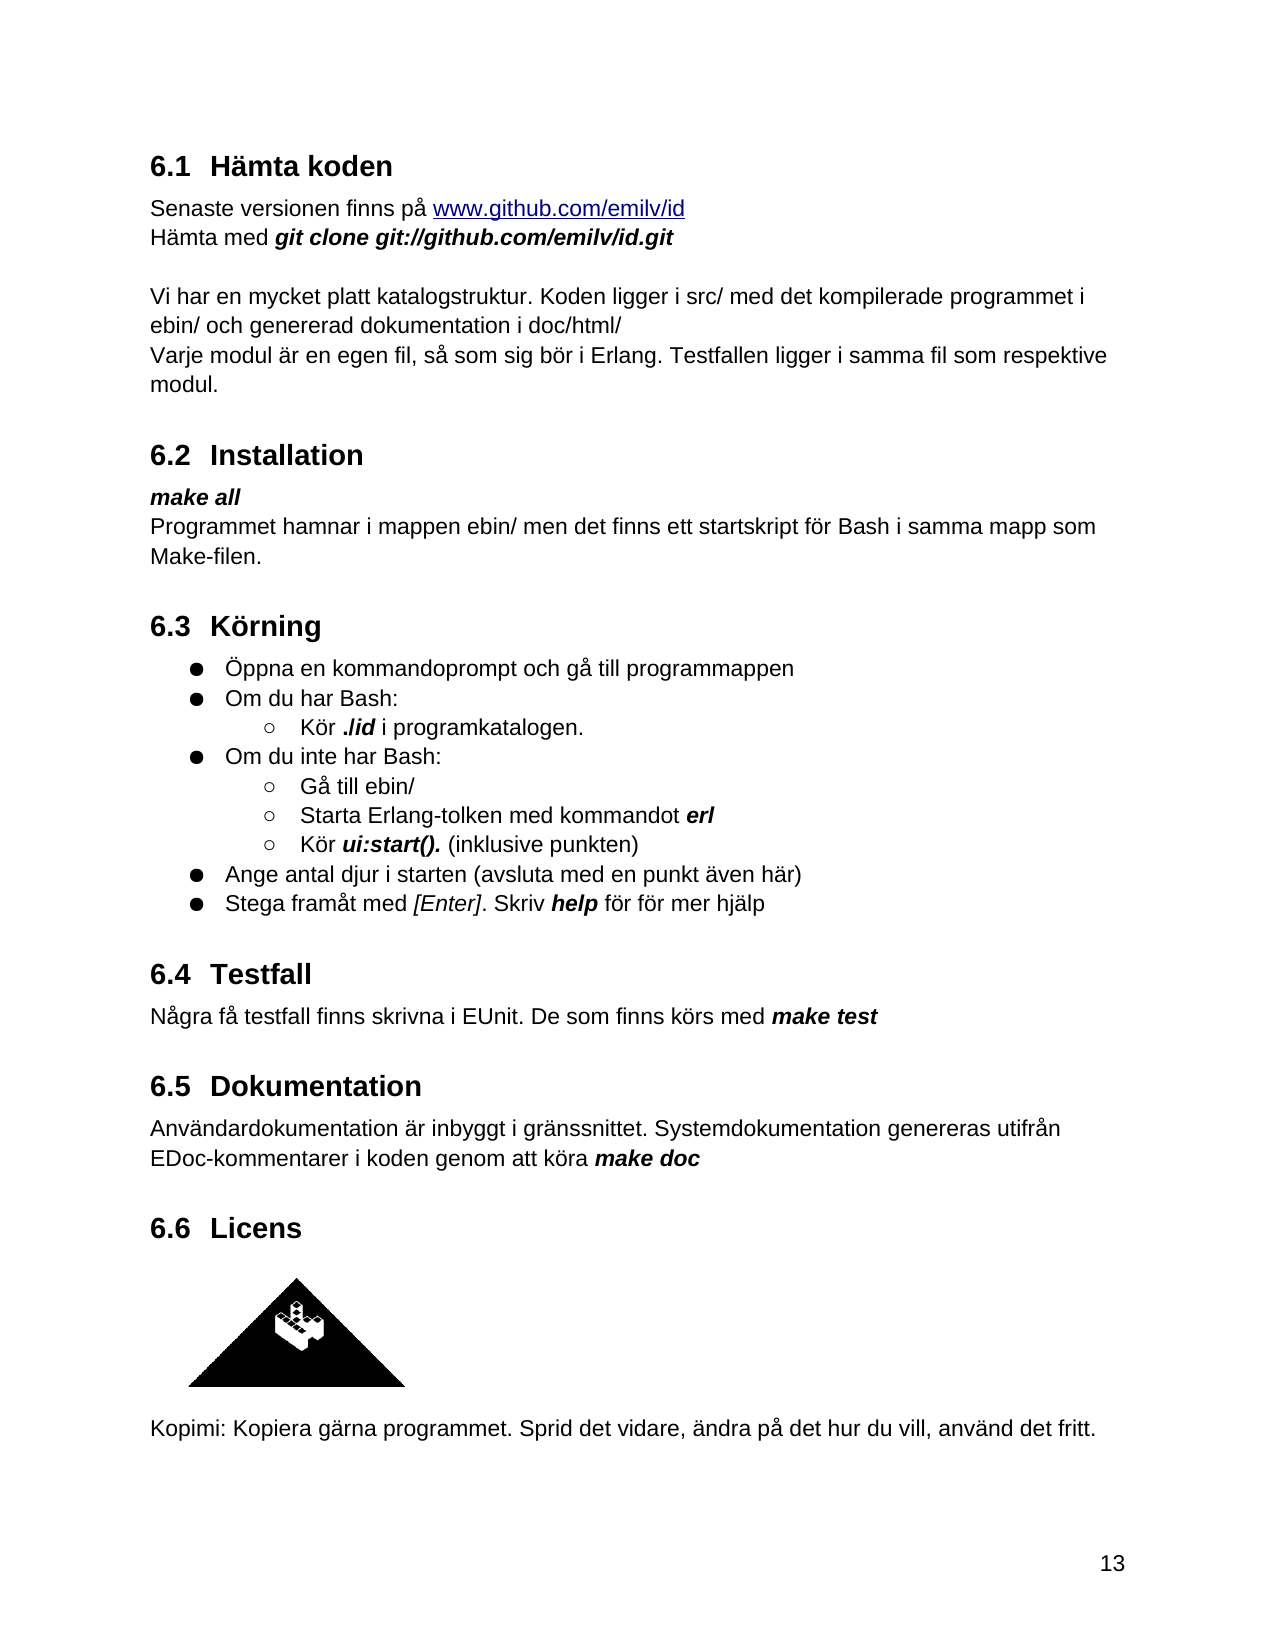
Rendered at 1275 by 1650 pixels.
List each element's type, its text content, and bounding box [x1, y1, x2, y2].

list Starta Erlang-tolken med kommandot erl [262, 803, 1125, 828]
subtitle Hämta koden [150, 150, 1125, 183]
list Kör ui:start(). (inklusive punkten) [262, 832, 1125, 858]
text Kopimi: Kopiera gärna programmet. Sprid det vidare, ändra på det hur du vill, använd det fritt. [150, 1416, 1125, 1442]
subtitle Körning [150, 610, 1125, 643]
subtitle Testfall [150, 958, 1125, 990]
subtitle Licens [150, 1212, 1125, 1245]
list Kör ./id i programkatalogen. [262, 715, 1125, 740]
list Öppna en kommandoprompt och gå till programmappen [187, 656, 1125, 682]
text make all [150, 484, 1125, 510]
list Om du inte har Bash: [187, 744, 1125, 770]
text Varje modul är en egen fil, så som sig bör i Erlang. Testfallen ligger i samma fil som respektive modul. [150, 343, 1125, 398]
list Om du har Bash: [187, 685, 1125, 711]
text Vi har en mycket platt katalogstruktur. Koden ligger i src/ med det kompilerade programmet i ebin/ och genererad dokumentation i doc/html/ [150, 284, 1125, 339]
text Några få testfall finns skrivna i EUnit. De som finns körs med make test [150, 1003, 1125, 1029]
list Ange antal djur i starten (avsluta med en punkt även här) [187, 862, 1125, 887]
text Användardokumentation är inbyggt i gränssnittet. Systemdokumentation genereras utifrån EDoc-kommentarer i koden genom att köra make doc [150, 1116, 1125, 1171]
text Programmet hamnar i mappen ebin/ men det finns ett startskript för Bash i samma mapp som Make-filen. [150, 514, 1125, 569]
subtitle Dokumentation [150, 1070, 1125, 1103]
picture [150, 1258, 442, 1413]
text Hämta med git clone git://github.com/emilv/id.git [150, 225, 1125, 251]
subtitle Installation [150, 439, 1125, 471]
list Stega framåt med [Enter]. Skriv help för för mer hjälp [187, 891, 1125, 917]
text Senaste versionen finns på www.github.com/emilv/id [150, 196, 1125, 221]
list Gå till ebin/ [262, 773, 1125, 799]
